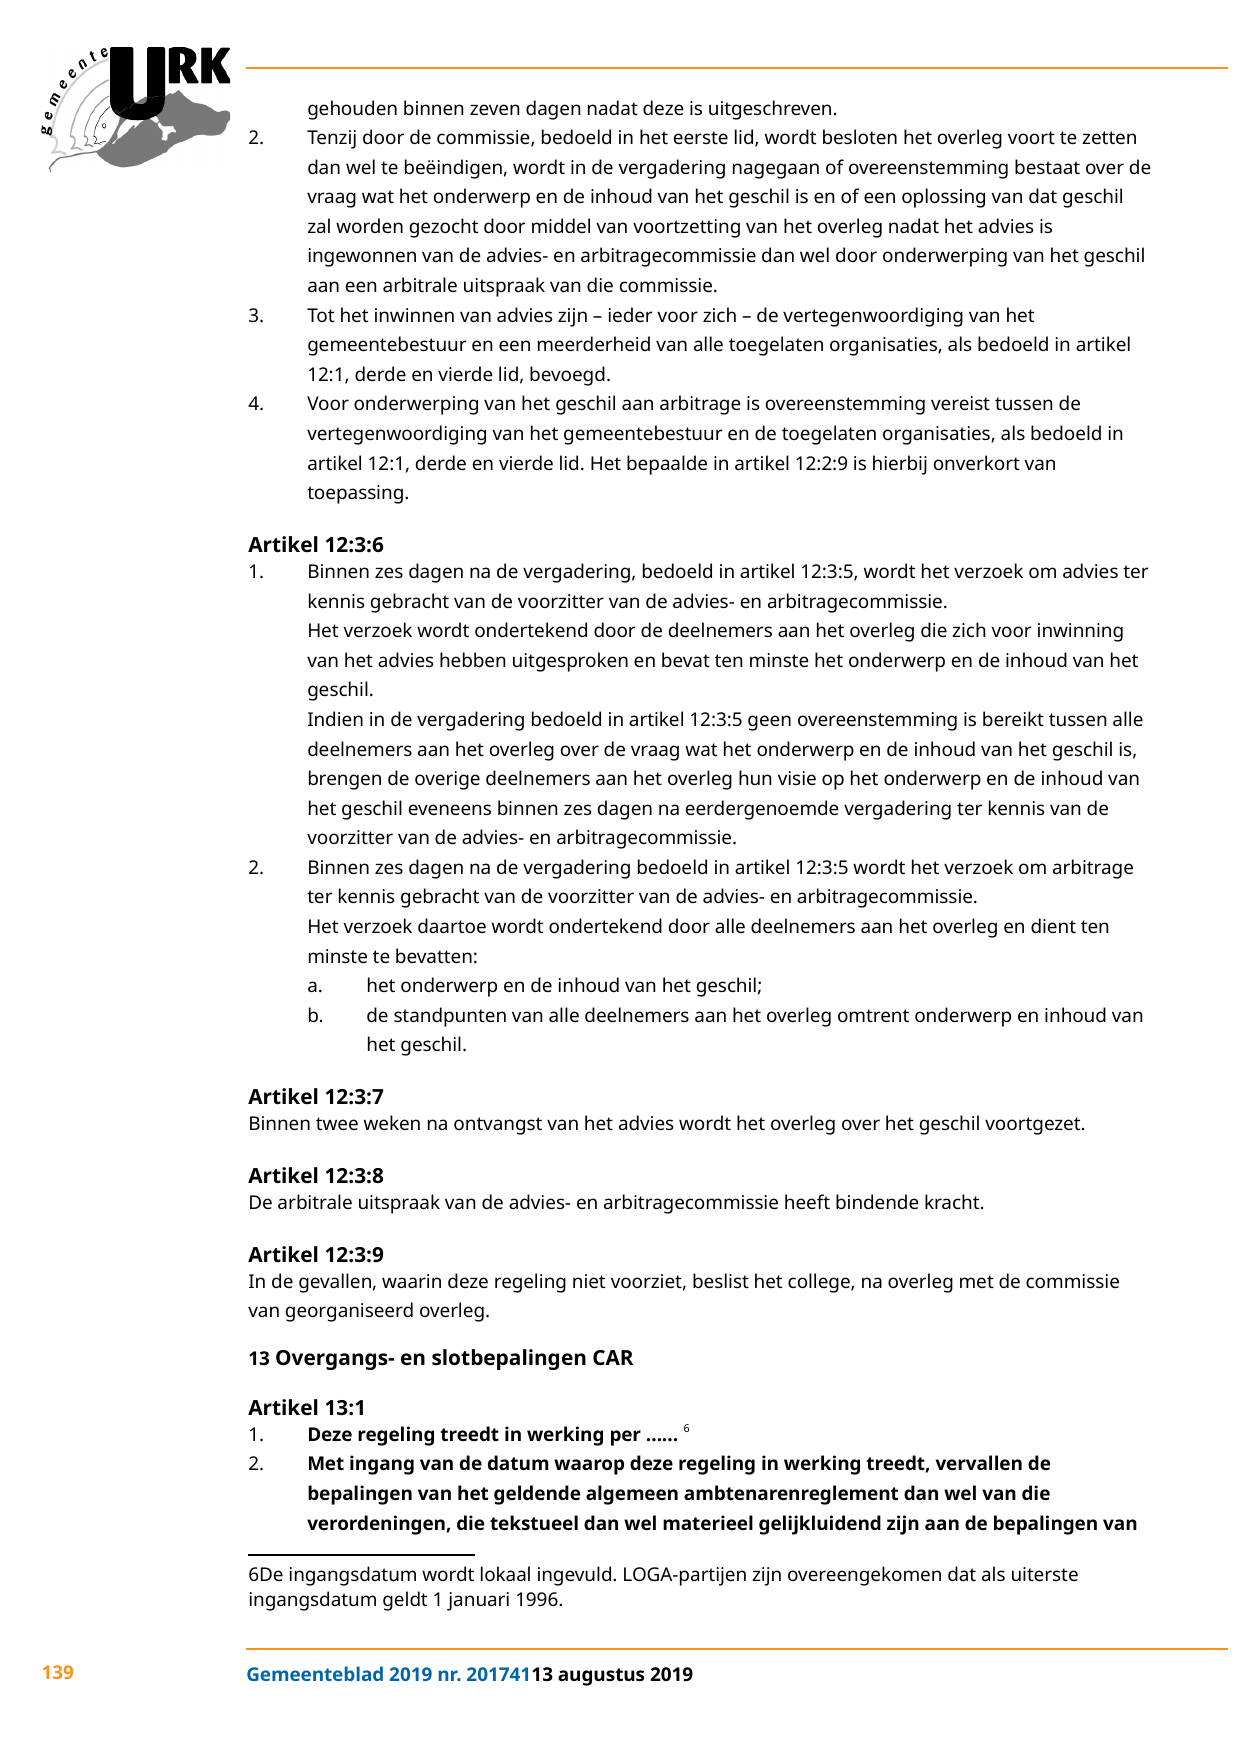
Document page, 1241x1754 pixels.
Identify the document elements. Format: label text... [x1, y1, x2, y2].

list de standpunten van alle deelnemers aan het overleg omtrent onderwerp en inhoud van het geschil. [307, 1002, 1152, 1057]
text Artikel 12:3:6 [248, 530, 1152, 558]
list Het verzoek wordt ondertekend door de deelnemers aan het overleg die zich voor inwinning van het advies hebben uitgesproken en bevat ten minste het onderwerp en de inhoud van het geschil. [248, 617, 1152, 702]
list Tot het inwinnen van advies zijn – ieder voor zich – de vertegenwoordiging van het gemeentebestuur en een meerderheid van alle toegelaten organisaties, als bedoeld in artikel 12:1, derde en vierde lid, bevoegd. [248, 302, 1152, 387]
picture [41, 47, 231, 172]
text De arbitrale uitspraak van de advies- en arbitragecommissie heeft bindende kracht. [248, 1189, 1152, 1215]
list Deze regeling treedt in werking per ...... [248, 1421, 1152, 1447]
list Tenzij door de commissie, bedoeld in het eerste lid, wordt besloten het overleg voort te zetten dan wel te beëindigen, wordt in de vergadering nagegaan of overeenstemming bestaat over de vraag wat het onderwerp en de inhoud van het geschil is en of een oplossing van dat geschil zal worden gezocht door middel van voortzetting van het overleg nadat het advies is ingewonnen van de advies- en arbitragecommissie dan wel door onderwerping van het geschil aan een arbitrale uitspraak van die commissie. [248, 124, 1152, 298]
list Indien in de vergadering bedoeld in artikel 12:3:5 geen overeenstemming is bereikt tussen alle deelnemers aan het overleg over de vraag wat het onderwerp en de inhoud van het geschil is, brengen de overige deelnemers aan het overleg hun visie op het onderwerp en de inhoud van het geschil eveneens binnen zes dagen na eerdergenoemde vergadering ter kennis van de voorzitter van de advies- en arbitragecommissie. [248, 706, 1152, 850]
text Artikel 12:3:8 [248, 1161, 1152, 1189]
text In de gevallen, waarin deze regeling niet voorziet, beslist het college, na overleg met de commissie van georganiseerd overleg. [248, 1268, 1152, 1323]
text Artikel 12:3:9 [248, 1240, 1152, 1268]
text Artikel 12:3:7 [248, 1082, 1152, 1110]
text Artikel 13:1 [248, 1393, 1152, 1421]
list Binnen zes dagen na de vergadering bedoeld in artikel 12:3:5 wordt het verzoek om arbitrage ter kennis gebracht van de voorzitter van de advies- en arbitragecommissie. [248, 854, 1152, 909]
text Binnen twee weken na ontvangst van het advies wordt het overleg over het geschil voortgezet. [248, 1110, 1152, 1136]
list het onderwerp en de inhoud van het geschil; [307, 972, 1152, 998]
list Het verzoek daartoe wordt ondertekend door alle deelnemers aan het overleg en dient ten minste te bevatten: [248, 913, 1152, 968]
text 13 Overgangs- en slotbepalingen CAR [248, 1343, 1152, 1372]
list Met ingang van de datum waarop deze regeling in werking treedt, vervallen de bepalingen van het geldende algemeen ambtenarenreglement dan wel van die verordeningen, die tekstueel dan wel materieel gelijkluidend zijn aan de bepalingen van [248, 1451, 1152, 1536]
list Voor onderwerping van het geschil aan arbitrage is overeenstemming vereist tussen de vertegenwoordiging van het gemeentebestuur en de toegelaten organisaties, als bedoeld in artikel 12:1, derde en vierde lid. Het bepaalde in artikel 12:2:9 is hierbij onverkort van toepassing. [248, 391, 1152, 505]
list De ingangsdatum wordt lokaal ingevuld. LOGA-partijen zijn overeengekomen dat als uiterste ingangsdatum geldt 1 januari 1996. [248, 1561, 1152, 1612]
list gehouden binnen zeven dagen nadat deze is uitgeschreven. [248, 95, 1152, 121]
list Binnen zes dagen na de vergadering, bedoeld in artikel 12:3:5, wordt het verzoek om advies ter kennis gebracht van de voorzitter van de advies- en arbitragecommissie. [248, 558, 1152, 613]
